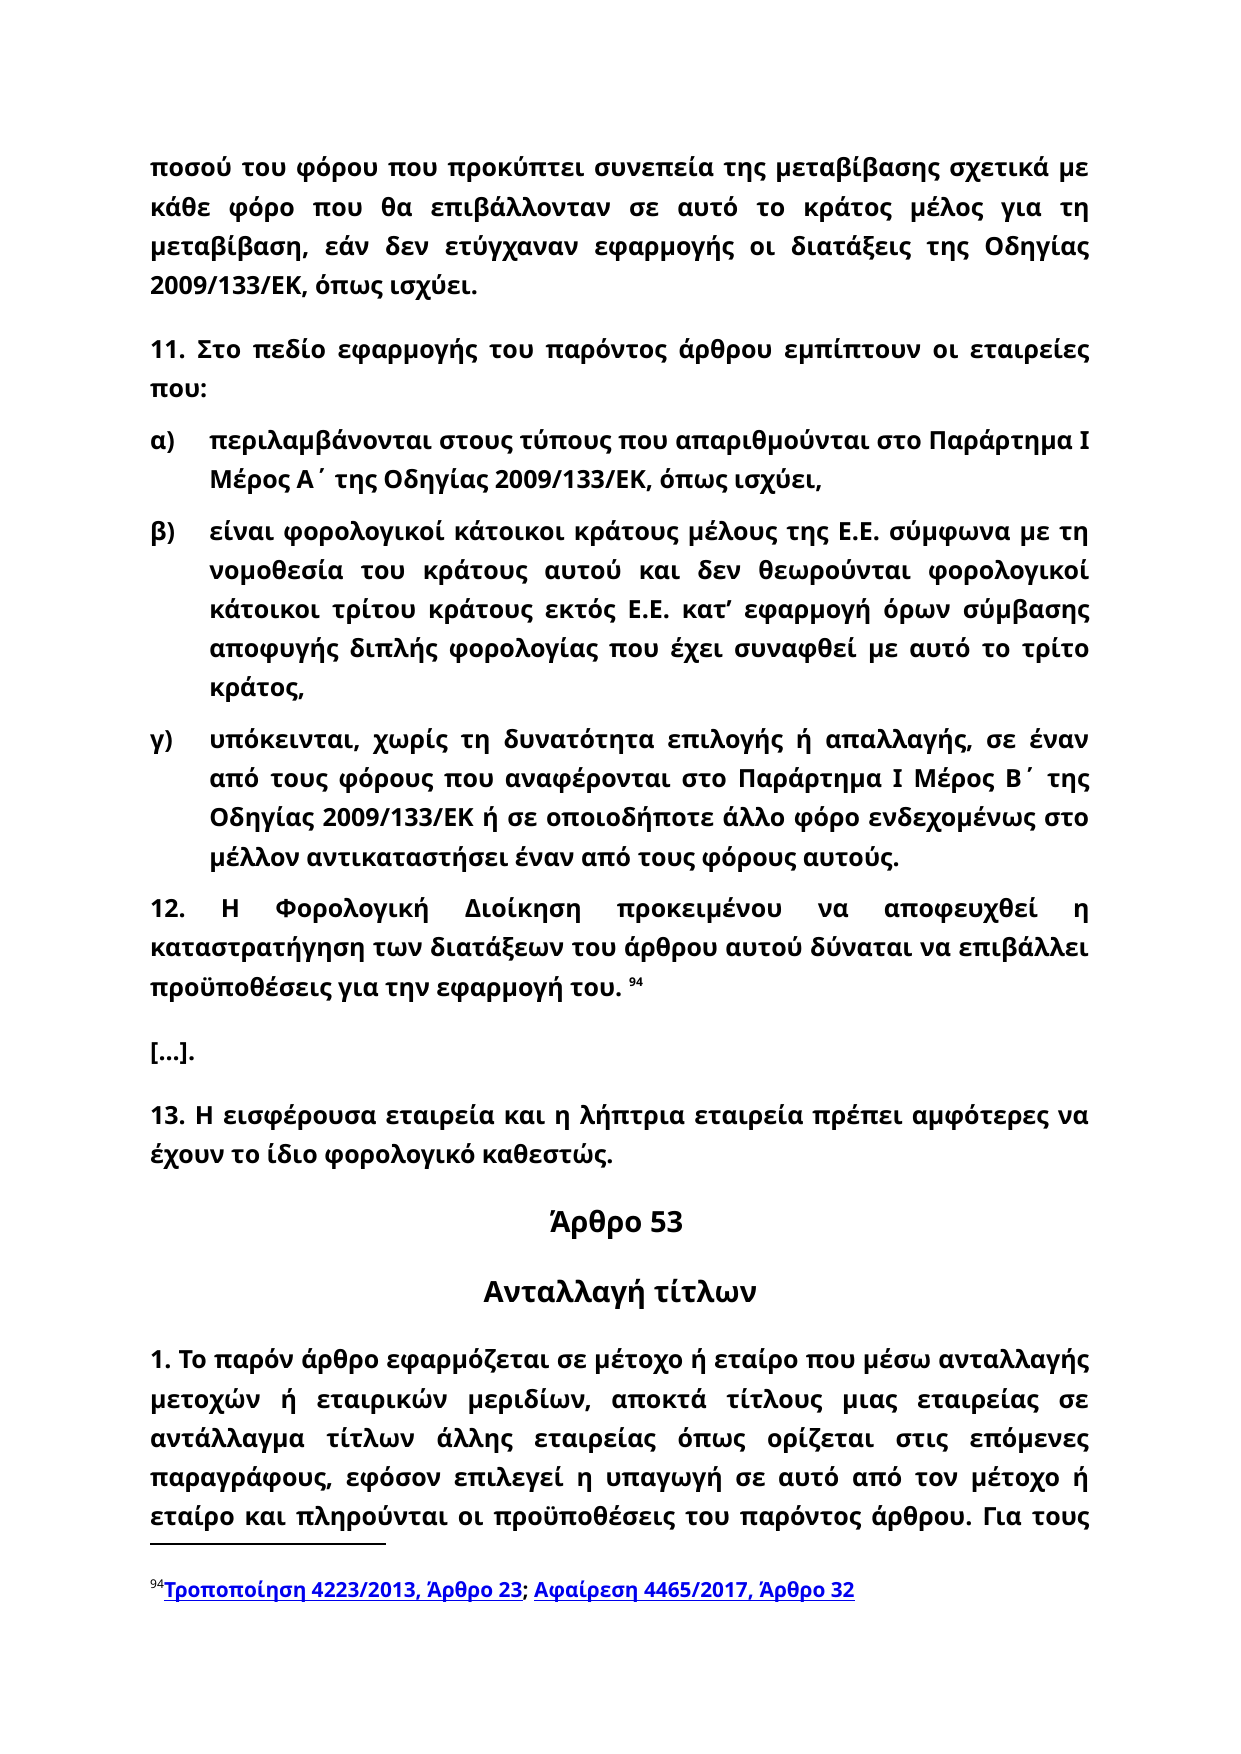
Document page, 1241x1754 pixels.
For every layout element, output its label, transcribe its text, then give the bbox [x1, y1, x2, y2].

list α) περιλαμβάνονται στους τύπους που απαριθμούνται στο Παράρτημα Ι Μέρος Α΄ της Οδηγίας 2009/133/ΕΚ, όπως ισχύει, [150, 422, 1090, 496]
text [...]. [150, 1033, 1090, 1067]
text 11. Στο πεδίο εφαρμογής του παρόντος άρθρου εμπίπτουν οι εταιρείες που: [150, 332, 1090, 405]
text ποσού του φόρου που προκύπτει συνεπεία της μεταβίβασης σχετικά με κάθε φόρο που θα επιβάλλονταν σε αυτό το κράτος μέλος για τη μεταβίβαση, εάν δεν ετύγχαναν εφαρμογής οι διατάξεις της Οδηγίας 2009/133/ΕΚ, όπως ισχύει. [150, 150, 1090, 302]
text 12. Η Φορολογική Διοίκηση προκειμένου να αποφευχθεί η καταστρατήγηση των διατάξεων του άρθρου αυτού δύναται να επιβάλλει προϋποθέσεις για την εφαρμογή του. [150, 891, 1090, 1003]
text 1. Το παρόν άρθρο εφαρμόζεται σε μέτοχο ή εταίρο που μέσω ανταλλαγής μετοχών ή εταιρικών μεριδίων, αποκτά τίτλους μιας εταιρείας σε αντάλλαγμα τίτλων άλλης εταιρείας όπως ορίζεται στις επόμενες παραγράφους, εφόσον επιλεγεί η υπαγωγή σε αυτό από τον μέτοχο ή εταίρο και πληρούνται οι προϋποθέσεις του παρόντος άρθρου. Για τους [150, 1342, 1090, 1533]
list β) είναι φορολογικοί κάτοικοι κράτους μέλους της Ε.Ε. σύμφωνα με τη νομοθεσία του κράτους αυτού και δεν θεωρούνται φορολογικοί κάτοικοι τρίτου κράτους εκτός Ε.Ε. κατ’ εφαρμογή όρων σύμβασης αποφυγής διπλής φορολογίας που έχει συναφθεί με αυτό το τρίτο κράτος, [150, 513, 1090, 704]
list γ) υπόκεινται, χωρίς τη δυνατότητα επιλογής ή απαλλαγής, σε έναν από τους φόρους που αναφέρονται στο Παράρτημα Ι Μέρος Β΄ της Οδηγίας 2009/133/ΕΚ ή σε οποιοδήποτε άλλο φόρο ενδεχομένως στο μέλλον αντικαταστήσει έναν από τους φόρους αυτούς. [150, 722, 1090, 873]
subtitle Ανταλλαγή τίτλων [150, 1271, 1090, 1311]
text Τροποποίηση 4223/2013, Άρθρο 23; Αφαίρεση 4465/2017, Άρθρο 32 [150, 1576, 1090, 1604]
subtitle Άρθρο 53 [150, 1201, 1090, 1241]
text 13. Η εισφέρουσα εταιρεία και η λήπτρια εταιρεία πρέπει αμφότερες να έχουν το ίδιο φορολογικό καθεστώς. [150, 1097, 1090, 1171]
